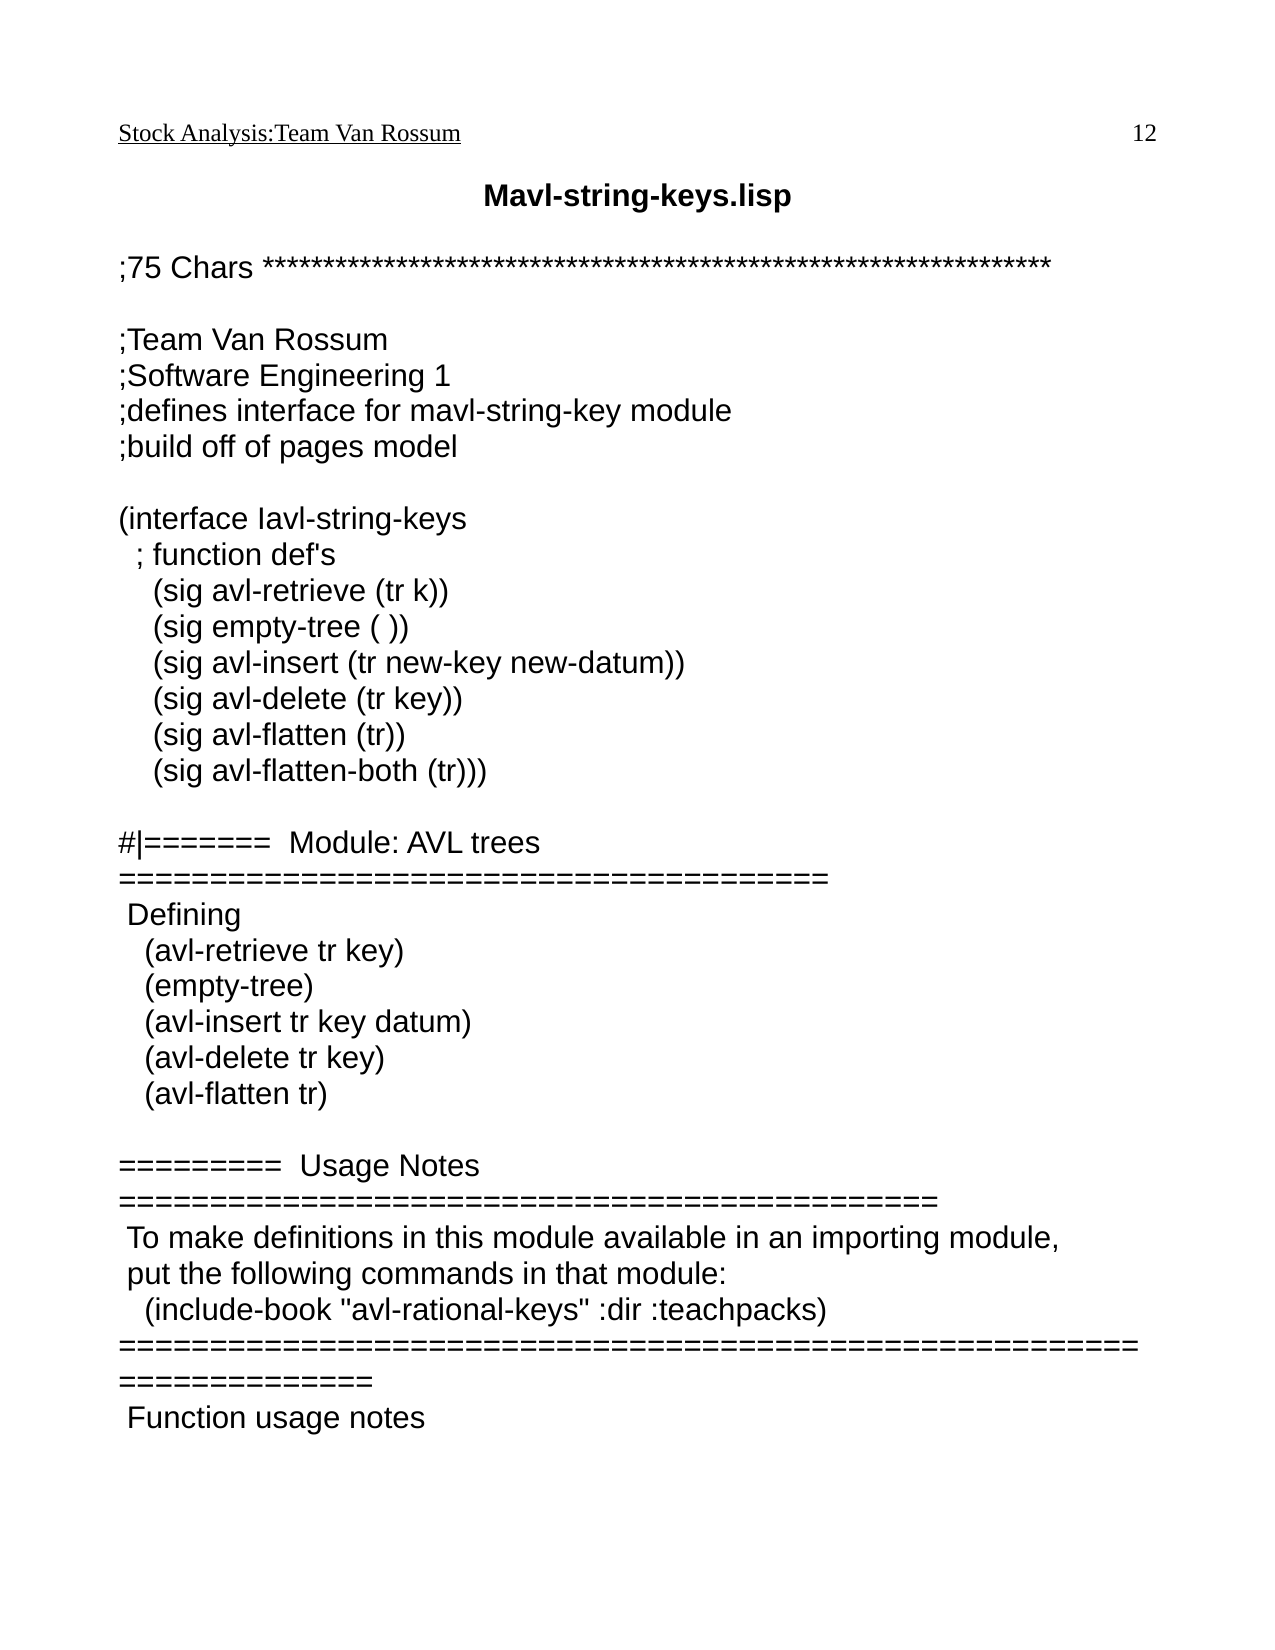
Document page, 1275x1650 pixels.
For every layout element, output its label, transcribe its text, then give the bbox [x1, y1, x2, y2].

text (sig avl-delete (tr key)) [118, 680, 1157, 716]
text (empty-tree) [118, 967, 1157, 1003]
text (include-book "avl-rational-keys" :dir :teachpacks) [118, 1291, 1157, 1327]
text Function usage notes [118, 1399, 1157, 1435]
text (sig empty-tree ( )) [118, 608, 1157, 644]
text Defining [118, 896, 1157, 932]
text put the following commands in that module: [118, 1255, 1157, 1291]
text (avl-delete tr key) [118, 1039, 1157, 1075]
text Mavl-string-keys.lisp [118, 177, 1157, 213]
text #|======= Module: AVL trees ======================================= [118, 824, 1157, 896]
text ====================================================================== [118, 1327, 1157, 1399]
text (sig avl-insert (tr new-key new-datum)) [118, 644, 1157, 680]
text ;defines interface for mavl-string-key module [118, 392, 1157, 428]
text ; function def's [118, 536, 1157, 572]
text (avl-insert tr key datum) [118, 1003, 1157, 1039]
text (sig avl-retrieve (tr k)) [118, 572, 1157, 608]
text ;Software Engineering 1 [118, 357, 1157, 392]
text ========= Usage Notes ============================================= [118, 1147, 1157, 1219]
text ;build off of pages model [118, 428, 1157, 464]
text (interface Iavl-string-keys [118, 500, 1157, 536]
text ;Team Van Rossum [118, 321, 1157, 357]
text (avl-retrieve tr key) [118, 932, 1157, 967]
text (sig avl-flatten-both (tr))) [118, 752, 1157, 788]
text (sig avl-flatten (tr)) [118, 716, 1157, 752]
text (avl-flatten tr) [118, 1075, 1157, 1111]
text To make definitions in this module available in an importing module, [118, 1219, 1157, 1255]
text ;75 Chars ***************************************************************** [118, 249, 1157, 285]
